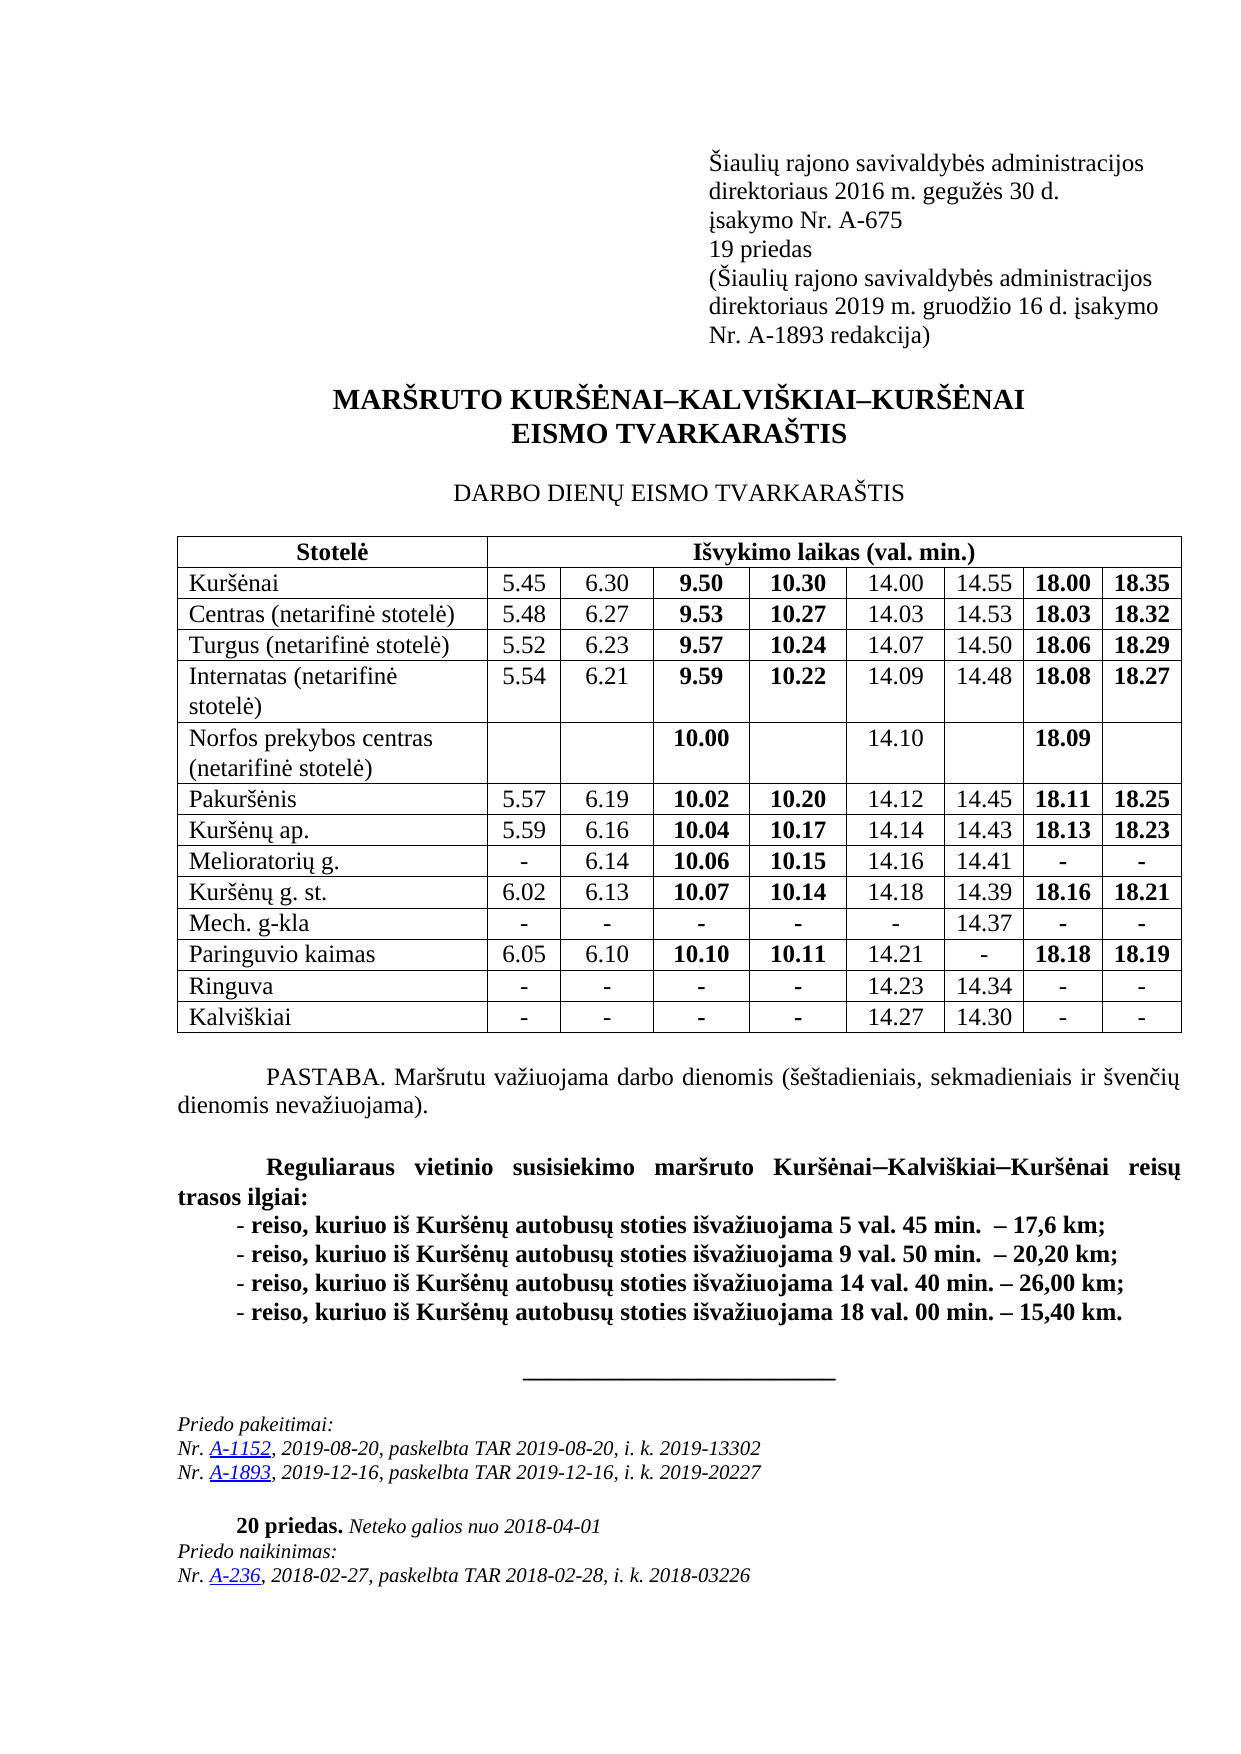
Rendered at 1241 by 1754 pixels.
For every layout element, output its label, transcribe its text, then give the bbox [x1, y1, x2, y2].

table_cell 14.07 [847, 630, 944, 660]
text įsakymo Nr. A-675 [709, 205, 1181, 234]
table_cell 18.13 [1024, 815, 1102, 845]
table_cell 18.32 [1103, 599, 1181, 629]
table_cell 14.37 [945, 909, 1023, 938]
table_cell - [750, 971, 846, 1001]
table_cell 6.30 [561, 568, 653, 598]
table_cell - [1103, 1002, 1181, 1032]
table_cell Ringuva [178, 971, 487, 1001]
table_cell 14.45 [945, 784, 1023, 814]
table_cell 9.50 [654, 568, 749, 598]
table_cell 9.57 [654, 630, 749, 660]
table_cell 18.21 [1103, 877, 1181, 907]
table_cell Kuršėnų g. st. [178, 877, 487, 907]
text Šiaulių rajono savivaldybės administracijos [709, 148, 1181, 176]
table_cell 18.11 [1024, 784, 1102, 814]
text - reiso, kuriuo iš Kuršėnų autobusų stoties išvažiuojama 18 val. 00 min. – 15,40 km. [177, 1297, 1181, 1325]
table_cell 14.53 [945, 599, 1023, 629]
text Reguliaraus vietinio susisiekimo maršruto Kuršėnai–Kalviškiai–Kuršėnai reisų trasos ilgiai: [177, 1148, 1181, 1210]
text EISMO TVARKARAŠTIS [177, 416, 1181, 449]
table_cell Internatas (netarifinė stotelė) [178, 661, 487, 722]
table_cell 6.05 [488, 940, 560, 970]
table_header Stotelė [178, 537, 487, 567]
table_cell 14.39 [945, 877, 1023, 907]
table_cell 6.13 [561, 877, 653, 907]
table_cell Turgus (netarifinė stotelė) [178, 630, 487, 660]
table_cell 18.00 [1024, 568, 1102, 598]
text DARBO DIENŲ EISMO TVARKARAŠTIS [177, 478, 1181, 507]
table_cell 5.54 [488, 661, 560, 722]
text direktoriaus 2019 m. gruodžio 16 d. įsakymo [709, 291, 1181, 320]
table_cell 18.23 [1103, 815, 1181, 845]
table_cell - [1103, 971, 1181, 1001]
table_cell 14.27 [847, 1002, 944, 1032]
table_cell Centras (netarifinė stotelė) [178, 599, 487, 629]
table_cell 5.48 [488, 599, 560, 629]
table_cell Kuršėnų ap. [178, 815, 487, 845]
table_cell 6.10 [561, 940, 653, 970]
table_cell - [654, 1002, 749, 1032]
table_cell 18.18 [1024, 940, 1102, 970]
text Priedo pakeitimai: [177, 1412, 1181, 1436]
table_cell 10.20 [750, 784, 846, 814]
text Priedo naikinimas: [177, 1539, 1181, 1563]
table_cell 10.27 [750, 599, 846, 629]
table_cell Norfos prekybos centras (netarifinė stotelė) [178, 723, 487, 783]
table_cell 14.48 [945, 661, 1023, 722]
table_cell 10.22 [750, 661, 846, 722]
table_cell Kalviškiai [178, 1002, 487, 1032]
table_cell 6.02 [488, 877, 560, 907]
table_cell - [1024, 846, 1102, 876]
table_cell Melioratorių g. [178, 846, 487, 876]
text 19 priedas [709, 234, 1181, 263]
table_cell - [1024, 1002, 1102, 1032]
table_cell 10.02 [654, 784, 749, 814]
text - reiso, kuriuo iš Kuršėnų autobusų stoties išvažiuojama 14 val. 40 min. – 26,00 km; [177, 1268, 1181, 1297]
table_cell - [488, 1002, 560, 1032]
table_cell 14.12 [847, 784, 944, 814]
table_cell 14.18 [847, 877, 944, 907]
table_cell 18.19 [1103, 940, 1181, 970]
table_cell - [488, 909, 560, 938]
table_cell 10.14 [750, 877, 846, 907]
table_cell Paringuvio kaimas [178, 940, 487, 970]
table_cell 14.10 [847, 723, 944, 783]
table_cell 10.15 [750, 846, 846, 876]
table_cell 10.10 [654, 940, 749, 970]
table_cell 18.08 [1024, 661, 1102, 722]
table_cell [750, 723, 846, 783]
text - reiso, kuriuo iš Kuršėnų autobusų stoties išvažiuojama 9 val. 50 min. – 20,20 km; [177, 1239, 1181, 1268]
table_cell 14.41 [945, 846, 1023, 876]
table_cell 14.34 [945, 971, 1023, 1001]
table_cell - [654, 909, 749, 938]
table_cell 14.00 [847, 568, 944, 598]
table_cell 6.21 [561, 661, 653, 722]
text Nr. A-1893, 2019-12-16, paskelbta TAR 2019-12-16, i. k. 2019-20227 [177, 1460, 1181, 1484]
text _________________________ [177, 1354, 1181, 1383]
table_cell - [1103, 846, 1181, 876]
text direktoriaus 2016 m. gegužės 30 d. [709, 176, 1181, 205]
table_cell - [561, 909, 653, 938]
table_cell [945, 723, 1023, 783]
table_cell 9.53 [654, 599, 749, 629]
table_cell - [847, 909, 944, 938]
table_cell 14.14 [847, 815, 944, 845]
table_cell [1103, 723, 1181, 783]
table_cell [561, 723, 653, 783]
table_cell - [561, 971, 653, 1001]
table_cell 6.19 [561, 784, 653, 814]
table_cell 10.06 [654, 846, 749, 876]
table_cell 6.27 [561, 599, 653, 629]
text PASTABA. Maršrutu važiuojama darbo dienomis (šeštadieniais, sekmadieniais ir švenčių dienomis nevažiuojama). [177, 1062, 1181, 1119]
table_cell 18.09 [1024, 723, 1102, 783]
table_cell 9.59 [654, 661, 749, 722]
table_cell - [654, 971, 749, 1001]
table_cell 14.03 [847, 599, 944, 629]
table_cell - [750, 1002, 846, 1032]
table_cell 14.30 [945, 1002, 1023, 1032]
table_cell Kuršėnai [178, 568, 487, 598]
table_cell 10.00 [654, 723, 749, 783]
table_cell 10.07 [654, 877, 749, 907]
table_cell 5.57 [488, 784, 560, 814]
table_cell - [488, 846, 560, 876]
table_cell 14.21 [847, 940, 944, 970]
table_cell [488, 723, 560, 783]
table_cell 5.59 [488, 815, 560, 845]
table_cell 10.30 [750, 568, 846, 598]
text 20 priedas. Neteko galios nuo 2018-04-01 [177, 1512, 1181, 1539]
table_cell 14.55 [945, 568, 1023, 598]
table_cell 14.50 [945, 630, 1023, 660]
table_cell 6.23 [561, 630, 653, 660]
table_cell 14.16 [847, 846, 944, 876]
table_cell 18.29 [1103, 630, 1181, 660]
table_cell 14.43 [945, 815, 1023, 845]
table_cell 18.03 [1024, 599, 1102, 629]
text MARŠRUTO KURŠĖNAI–KALVIŠKIAI–KURŠĖNAI [177, 382, 1181, 416]
table_cell 10.24 [750, 630, 846, 660]
text Nr. A-236, 2018-02-27, paskelbta TAR 2018-02-28, i. k. 2018-03226 [177, 1563, 1181, 1587]
table_cell 10.11 [750, 940, 846, 970]
table_cell - [1024, 909, 1102, 938]
text - reiso, kuriuo iš Kuršėnų autobusų stoties išvažiuojama 5 val. 45 min. – 17,6 km; [177, 1210, 1181, 1239]
table_cell 6.14 [561, 846, 653, 876]
table_cell 10.17 [750, 815, 846, 845]
table_cell - [1024, 971, 1102, 1001]
table_cell - [750, 909, 846, 938]
table_cell - [1103, 909, 1181, 938]
table_cell Pakuršėnis [178, 784, 487, 814]
text Nr. A-1893 redakcija) [709, 320, 1181, 349]
table_cell 5.45 [488, 568, 560, 598]
table_cell 18.16 [1024, 877, 1102, 907]
table_cell 18.35 [1103, 568, 1181, 598]
table_cell - [561, 1002, 653, 1032]
table_cell - [945, 940, 1023, 970]
table_cell - [488, 971, 560, 1001]
text Nr. A-1152, 2019-08-20, paskelbta TAR 2019-08-20, i. k. 2019-13302 [177, 1436, 1181, 1460]
table_cell Mech. g-kla [178, 909, 487, 938]
table_cell 18.06 [1024, 630, 1102, 660]
table_cell 5.52 [488, 630, 560, 660]
table_cell 18.25 [1103, 784, 1181, 814]
table_cell 14.23 [847, 971, 944, 1001]
table_cell 10.04 [654, 815, 749, 845]
table_cell 18.27 [1103, 661, 1181, 722]
table_cell 14.09 [847, 661, 944, 722]
text (Šiaulių rajono savivaldybės administracijos [709, 263, 1181, 291]
table_header Išvykimo laikas (val. min.) [488, 537, 1181, 567]
table_cell 6.16 [561, 815, 653, 845]
